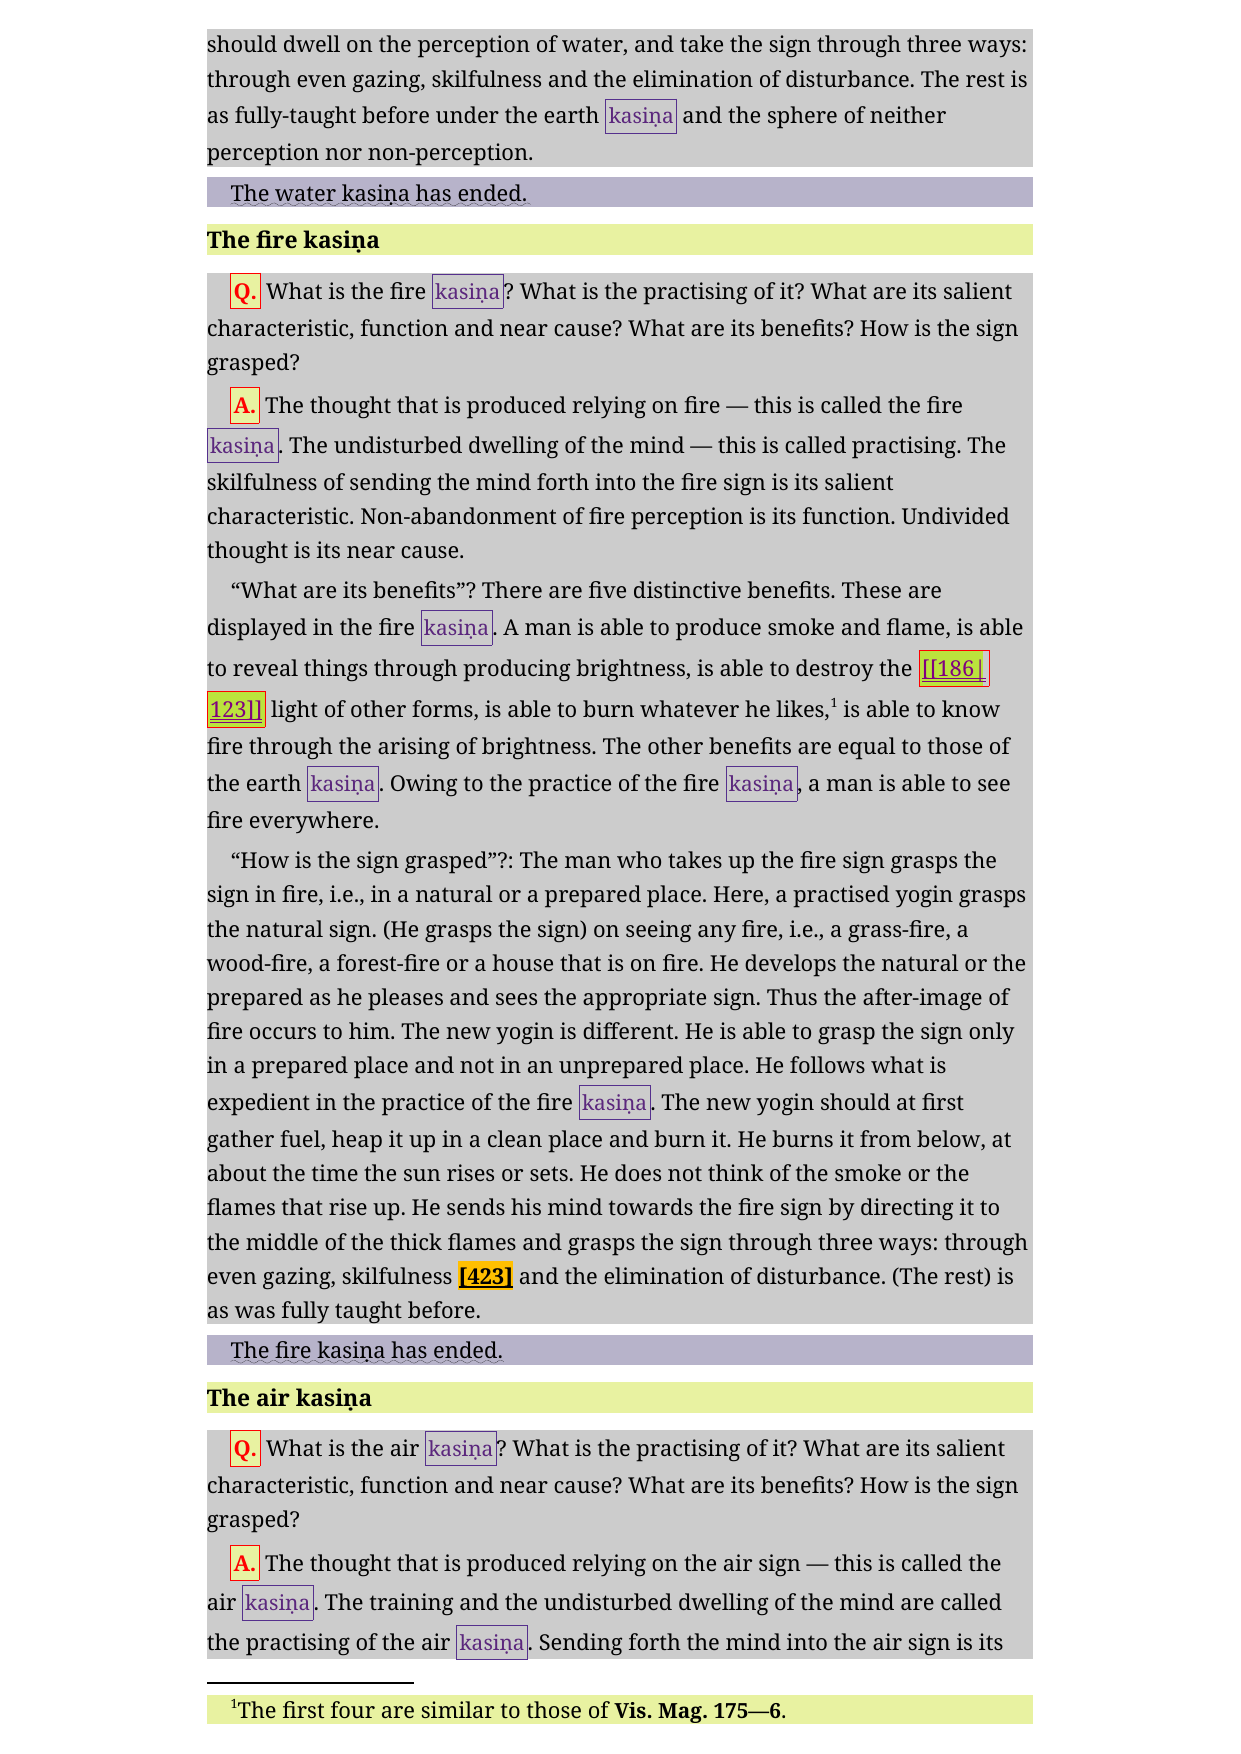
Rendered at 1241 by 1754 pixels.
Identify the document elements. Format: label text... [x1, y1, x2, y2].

text A. The thought that is produced relying on fire — this is called the fire kasiṇa. The undisturbed dwelling of the mind — this is called practising. The skilfulness of sending the mind forth into the fire sign is its salient characteristic. Non-abandonment of fire perception is its function. Undivided thought is its near cause. [207, 387, 1033, 565]
text A. The thought that is produced relying on the air sign — this is called the air kasiṇa. The training and the undisturbed dwelling of the mind are called the practising of the air kasiṇa. Sending forth the mind into the air sign is its [207, 1544, 1033, 1659]
subtitle The fire kasiṇa [207, 224, 1033, 255]
text “What are its benefits”? There are five distinctive benefits. These are displayed in the fire kasiṇa. A man is able to produce smoke and flame, is able to reveal things through producing brightness, is able to destroy the [[186|123]] light of other forms, is able to burn whatever he likes, is able to know fire through the arising of brightness. The other benefits are equal to those of the earth kasiṇa. Owing to the practice of the fire kasiṇa, a man is able to see fire everywhere. [207, 575, 1033, 835]
text “How is the sign grasped”?: The man who takes up the fire sign grasps the sign in fire, i.e., in a natural or a prepared place. Here, a practised yogin grasps the natural sign. (He grasps the sign) on seeing any fire, i.e., a grass-fire, a wood-fire, a forest-fire or a house that is on fire. He develops the natural or the prepared as he pleases and sees the appropriate sign. Thus the after-image of fire occurs to him. The new yogin is different. He is able to grasp the sign only in a prepared place and not in an unprepared place. He follows what is expedient in the practice of the fire kasiṇa. The new yogin should at first gather fuel, heap it up in a clean place and burn it. He burns it from below, at about the time the sun rises or sets. He does not think of the smoke or the flames that rise up. He sends his mind towards the fire sign by directing it to the middle of the thick flames and grasps the sign through three ways: through even gazing, skilfulness [423] and the elimination of disturbance. (The rest) is as was fully taught before. [207, 845, 1033, 1324]
text The first four are similar to those of Vis. Mag. 175—6. [207, 1695, 1033, 1724]
text should dwell on the perception of water, and take the sign through three ways: through even gazing, skilfulness and the elimination of disturbance. The rest is as fully-taught before under the earth kasiṇa and the sphere of neither perception nor non-perception. [207, 29, 1033, 167]
text Q. What is the air kasiṇa? What is the practising of it? What are its salient characteristic, function and near cause? What are its benefits? How is the sign grasped? [207, 1430, 1033, 1534]
text The water kasiṇa has ended. [207, 177, 1033, 207]
text Q. What is the fire kasiṇa? What is the practising of it? What are its salient characteristic, function and near cause? What are its benefits? How is the sign grasped? [207, 273, 1033, 377]
text The fire kasiṇa has ended. [207, 1335, 1033, 1365]
subtitle The air kasiṇa [207, 1382, 1033, 1413]
